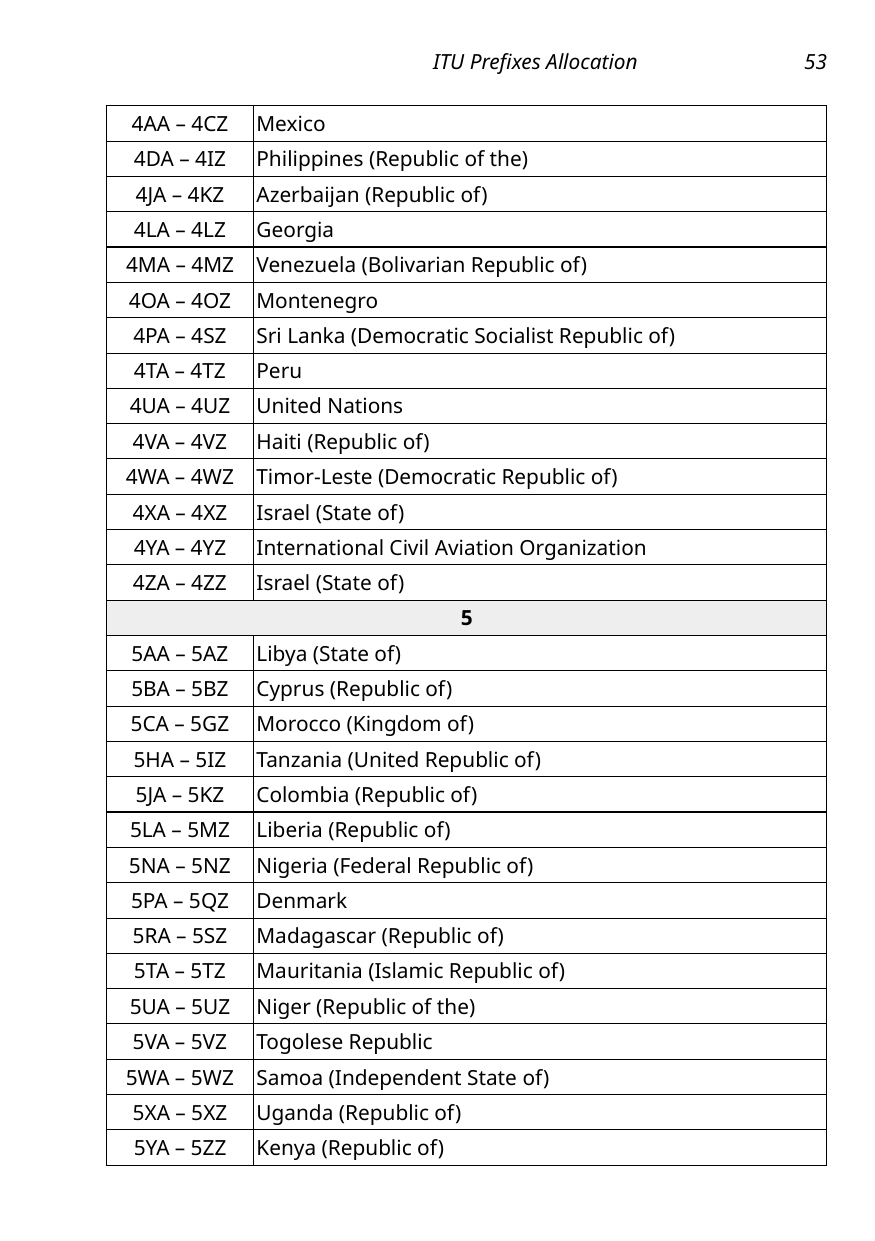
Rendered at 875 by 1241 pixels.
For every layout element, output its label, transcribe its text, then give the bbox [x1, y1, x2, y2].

table_cell 4PA – 4SZ [107, 318, 253, 352]
table_cell 5TA – 5TZ [107, 954, 253, 988]
table_cell Montenegro [254, 283, 826, 317]
table_cell 4VA – 4VZ [107, 424, 253, 458]
table_cell Sri Lanka (Democratic Socialist Republic of) [254, 318, 826, 352]
table_cell 5NA – 5NZ [107, 848, 253, 882]
table_cell Israel (State of) [254, 565, 826, 599]
table_cell Cyprus (Republic of) [254, 671, 826, 706]
table_cell 4OA – 4OZ [107, 283, 253, 317]
table_cell 4LA – 4LZ [107, 212, 253, 246]
table_cell 4XA – 4XZ [107, 495, 253, 529]
table_cell 5LA – 5MZ [107, 813, 253, 847]
table_cell 4YA – 4YZ [107, 530, 253, 564]
table_cell Mexico [254, 106, 826, 141]
table_cell Venezuela (Bolivarian Republic of) [254, 248, 826, 282]
table_cell International Civil Aviation Organization [254, 530, 826, 564]
table_cell 5AA – 5AZ [107, 636, 253, 670]
table_cell Tanzania (United Republic of) [254, 742, 826, 776]
table_cell 5PA – 5QZ [107, 883, 253, 917]
table_cell 4WA – 4WZ [107, 459, 253, 494]
table_cell 5JA – 5KZ [107, 777, 253, 811]
table_cell Nigeria (Federal Republic of) [254, 848, 826, 882]
table_cell 5RA – 5SZ [107, 919, 253, 953]
table_cell Samoa (Independent State of) [254, 1060, 826, 1094]
table_cell 5BA – 5BZ [107, 671, 253, 706]
table_cell Philippines (Republic of the) [254, 142, 826, 176]
table_cell Denmark [254, 883, 826, 917]
table_cell 5VA – 5VZ [107, 1024, 253, 1059]
table_cell Israel (State of) [254, 495, 826, 529]
table_cell Colombia (Republic of) [254, 777, 826, 811]
table_cell Mauritania (Islamic Republic of) [254, 954, 826, 988]
table_cell 5 [107, 601, 826, 635]
table_cell 4DA – 4IZ [107, 142, 253, 176]
table_cell Liberia (Republic of) [254, 813, 826, 847]
table_cell Niger (Republic of the) [254, 989, 826, 1023]
table_cell Madagascar (Republic of) [254, 919, 826, 953]
table_cell Timor-Leste (Democratic Republic of) [254, 459, 826, 494]
table_cell Togolese Republic [254, 1024, 826, 1059]
table_cell Georgia [254, 212, 826, 246]
table_cell 4ZA – 4ZZ [107, 565, 253, 599]
table_cell 4AA – 4CZ [107, 106, 253, 141]
table_cell Morocco (Kingdom of) [254, 707, 826, 741]
table_cell 5WA – 5WZ [107, 1060, 253, 1094]
table_cell Kenya (Republic of) [254, 1130, 826, 1164]
table_cell 5YA – 5ZZ [107, 1130, 253, 1164]
table_cell 4UA – 4UZ [107, 389, 253, 423]
table_cell 4TA – 4TZ [107, 354, 253, 388]
table_cell Peru [254, 354, 826, 388]
table_cell Uganda (Republic of) [254, 1095, 826, 1129]
table_cell Azerbaijan (Republic of) [254, 177, 826, 211]
table_cell 4JA – 4KZ [107, 177, 253, 211]
table_cell 5UA – 5UZ [107, 989, 253, 1023]
table_cell 4MA – 4MZ [107, 248, 253, 282]
table_cell Haiti (Republic of) [254, 424, 826, 458]
table_cell 5XA – 5XZ [107, 1095, 253, 1129]
table_cell Libya (State of) [254, 636, 826, 670]
table_cell 5CA – 5GZ [107, 707, 253, 741]
table_cell 5HA – 5IZ [107, 742, 253, 776]
table_cell United Nations [254, 389, 826, 423]
